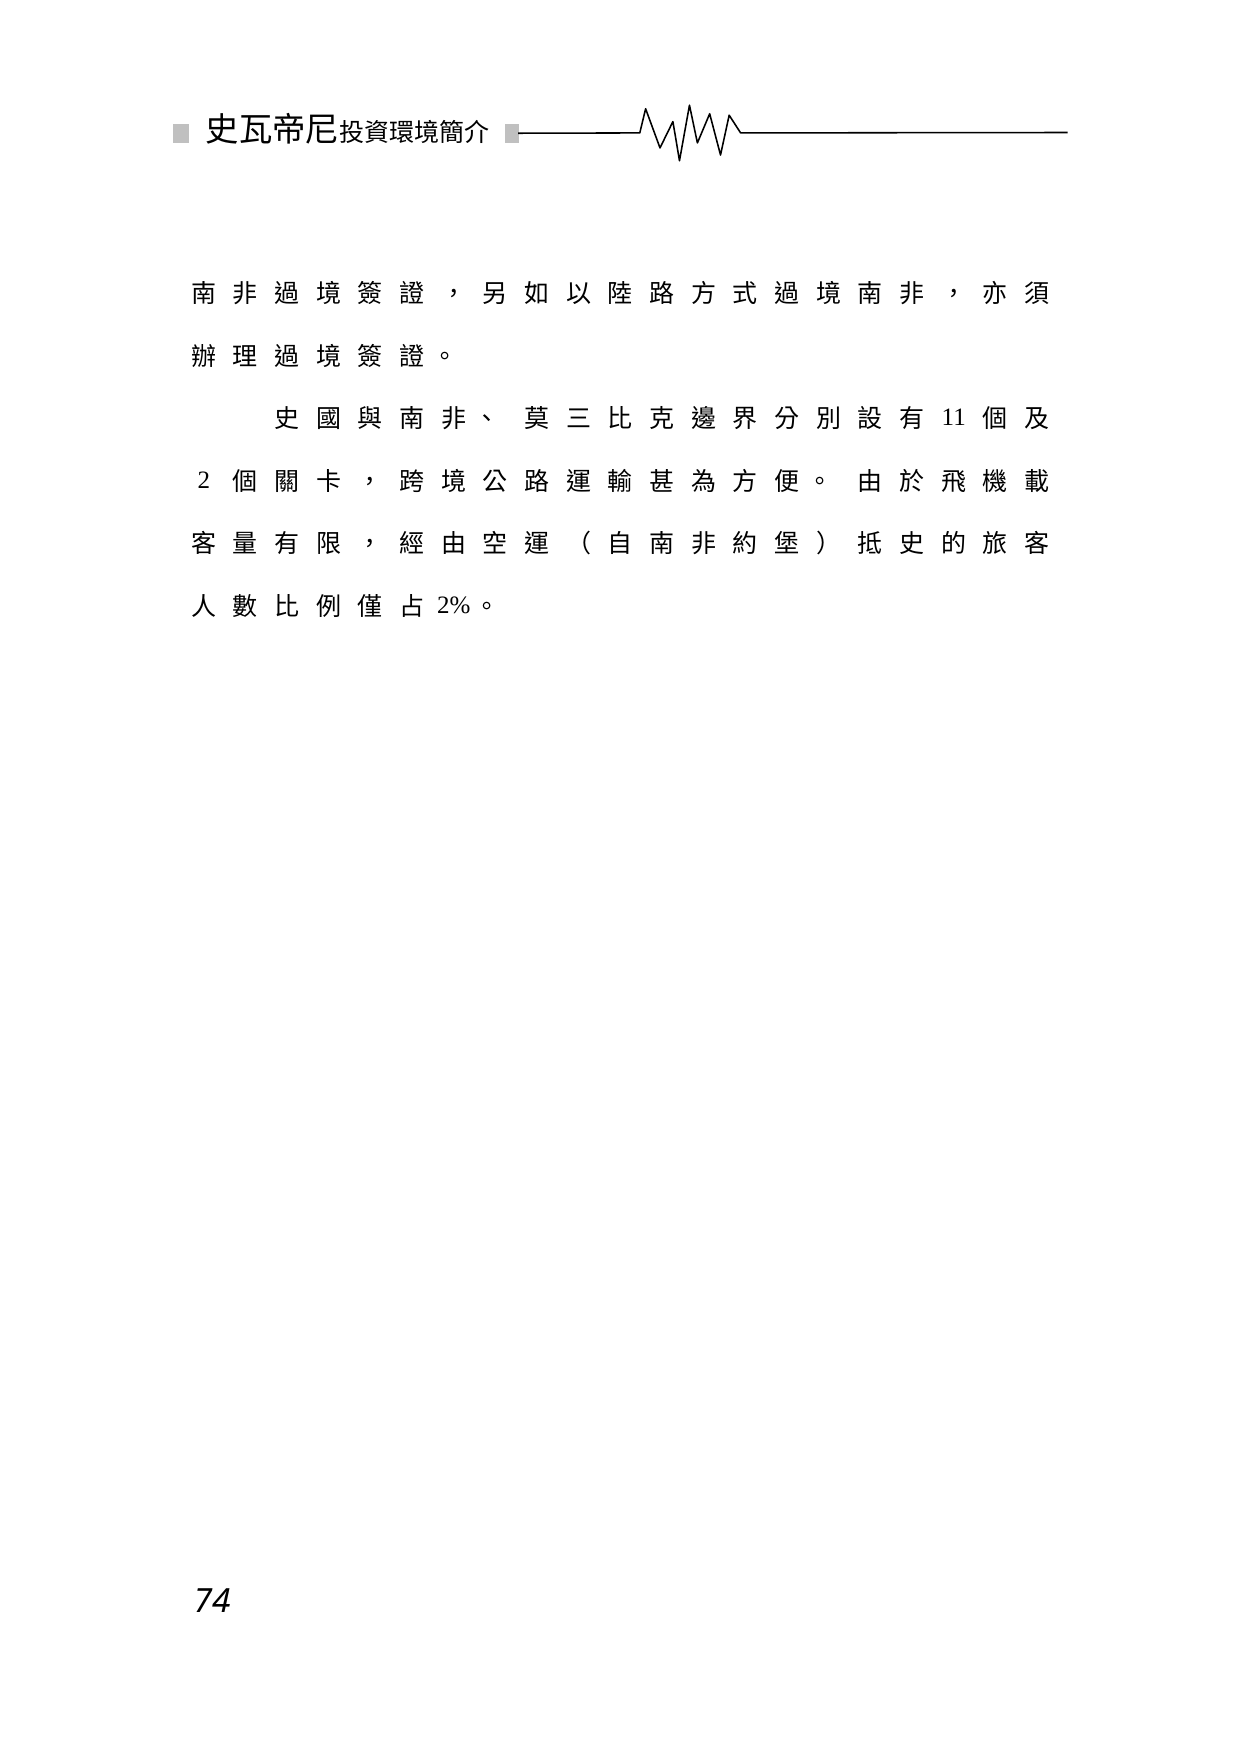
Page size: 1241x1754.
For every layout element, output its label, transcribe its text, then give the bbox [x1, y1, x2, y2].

text 南非過境簽證，另如以陸路方式過境南非，亦須辦理過境簽證。 [183, 250, 1058, 375]
text 史國與南非、莫三比克邊界分別設有11個及2個關卡，跨境公路運輸甚為方便。由於飛機載客量有限，經由空運（自南非約堡）抵史的旅客人數比例僅占2%。 [183, 375, 1058, 625]
